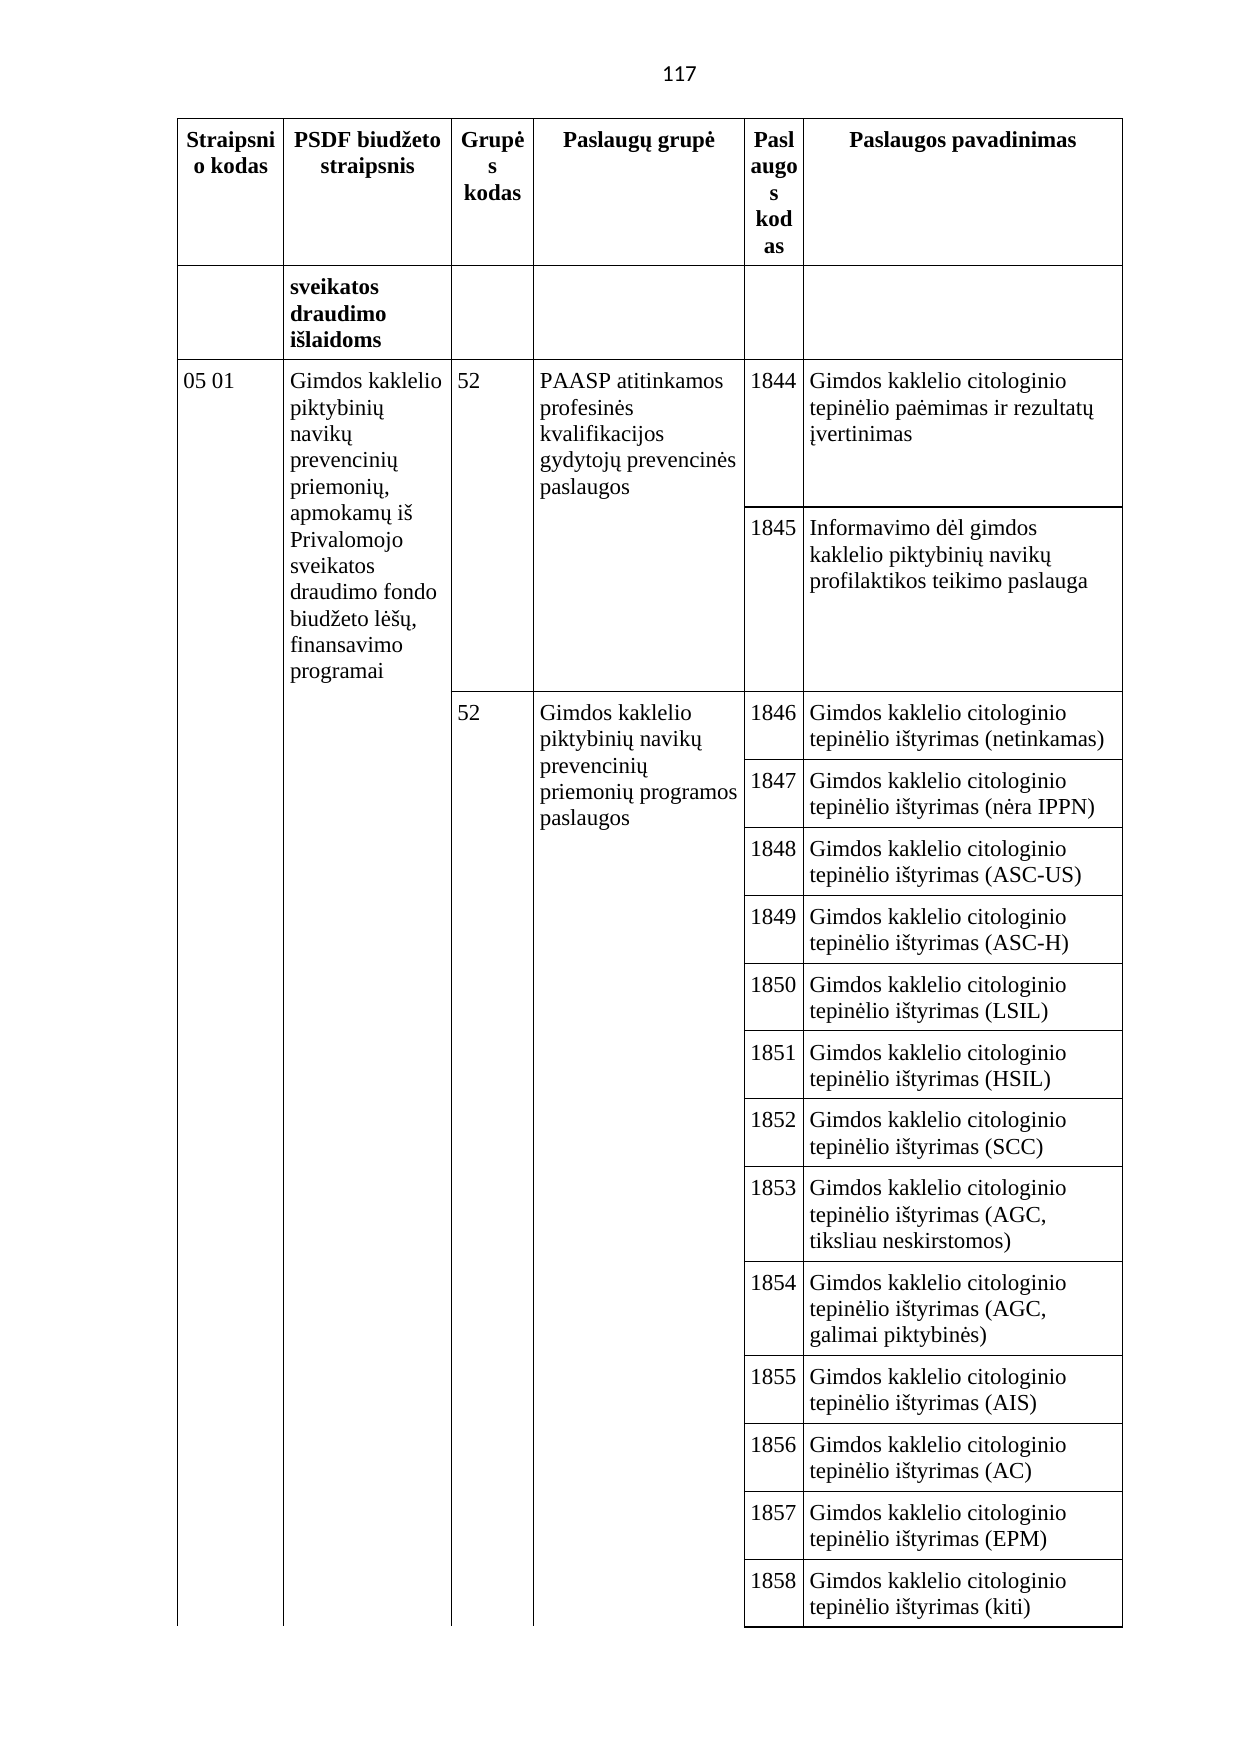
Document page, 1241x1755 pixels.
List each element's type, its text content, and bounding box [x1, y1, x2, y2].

table_cell [534, 506, 744, 691]
table_cell [452, 266, 533, 359]
table_cell [534, 266, 744, 359]
table_cell [534, 1423, 744, 1491]
table_cell [534, 1098, 744, 1166]
table_cell Gimdos kaklelio citologinio tepinėlio ištyrimas (AC) [804, 1424, 1122, 1491]
table_header Paslaugų grupė [534, 119, 744, 265]
table_cell Gimdos kaklelio citologinio tepinėlio paėmimas ir rezultatų įvertinimas [804, 360, 1122, 506]
table_cell 1847 [745, 760, 803, 827]
table_cell [178, 266, 283, 359]
table_cell 1850 [745, 964, 803, 1030]
table_cell [178, 1098, 283, 1166]
table_header Grupės kodas [452, 119, 533, 265]
table_cell [178, 1030, 283, 1098]
table_cell Gimdos kaklelio citologinio tepinėlio ištyrimas (AGC, tiksliau neskirstomos) [804, 1167, 1122, 1261]
table_cell [284, 1559, 451, 1626]
table_cell Gimdos kaklelio citologinio tepinėlio ištyrimas (netinkamas) [804, 692, 1122, 759]
table_header Paslaugos pavadinimas [804, 119, 1122, 265]
table_cell 1846 [745, 692, 803, 759]
table_header Straipsnio kodas [178, 119, 283, 265]
table_cell [178, 827, 283, 894]
table_cell [284, 1423, 451, 1491]
table_cell 1858 [745, 1560, 803, 1626]
table_cell 1856 [745, 1424, 803, 1491]
table_cell sveikatos draudimo išlaidoms [284, 266, 451, 359]
table_cell 1845 [745, 508, 803, 691]
table_cell 1854 [745, 1262, 803, 1355]
table_cell [284, 1098, 451, 1166]
table_cell 1853 [745, 1167, 803, 1261]
table_cell [178, 1261, 283, 1355]
table_cell [452, 1491, 533, 1558]
table_cell [452, 1166, 533, 1261]
table_cell Informavimo dėl gimdos kaklelio piktybinių navikų profilaktikos teikimo paslauga [804, 508, 1122, 691]
table_cell [284, 1166, 451, 1261]
table_cell [534, 1261, 744, 1355]
table_cell [178, 1559, 283, 1626]
table_cell [178, 759, 283, 827]
table_cell Gimdos kaklelio piktybinių navikų prevencinių priemonių programos paslaugos [534, 692, 744, 894]
table_cell [178, 895, 283, 962]
table_cell [284, 1355, 451, 1423]
table_cell [745, 266, 803, 359]
table_cell 1855 [745, 1356, 803, 1423]
table_cell [452, 759, 533, 827]
table_cell [178, 1491, 283, 1558]
table_cell [452, 506, 533, 691]
table_cell [452, 895, 533, 962]
table_cell Gimdos kaklelio citologinio tepinėlio ištyrimas (LSIL) [804, 964, 1122, 1030]
table_cell [178, 1355, 283, 1423]
table_cell [452, 1559, 533, 1626]
table_cell Gimdos kaklelio citologinio tepinėlio ištyrimas (kiti) [804, 1560, 1122, 1626]
table_cell 1851 [745, 1031, 803, 1098]
table_cell 1857 [745, 1492, 803, 1558]
table_cell 52 [452, 360, 533, 506]
table_cell Gimdos kaklelio citologinio tepinėlio ištyrimas (AGC, galimai piktybinės) [804, 1262, 1122, 1355]
table_cell [452, 963, 533, 1030]
table_cell Gimdos kaklelio citologinio tepinėlio ištyrimas (SCC) [804, 1099, 1122, 1166]
table_cell [534, 1355, 744, 1423]
table_cell [534, 1030, 744, 1098]
table_header Paslaugos kodas [745, 119, 803, 265]
table_cell [452, 1355, 533, 1423]
table_cell [284, 963, 451, 1030]
table_cell [284, 895, 451, 962]
table_cell Gimdos kaklelio citologinio tepinėlio ištyrimas (HSIL) [804, 1031, 1122, 1098]
table_cell 52 [452, 692, 533, 759]
table_cell [452, 1261, 533, 1355]
table_cell [284, 691, 451, 759]
table_cell [452, 827, 533, 894]
table_cell [804, 266, 1122, 359]
table_cell [534, 895, 744, 962]
table_cell Gimdos kaklelio citologinio tepinėlio ištyrimas (AIS) [804, 1356, 1122, 1423]
table_cell [452, 1423, 533, 1491]
table_cell 1848 [745, 828, 803, 894]
table_cell [284, 1261, 451, 1355]
table_cell [452, 1098, 533, 1166]
table_cell [534, 1559, 744, 1626]
table_cell [534, 1166, 744, 1261]
table_cell PAASP atitinkamos profesinės kvalifikacijos gydytojų prevencinės paslaugos [534, 360, 744, 506]
table_cell [178, 1423, 283, 1491]
table_cell [534, 1491, 744, 1558]
table_cell 1849 [745, 896, 803, 962]
table_cell [178, 506, 283, 691]
table_cell [284, 827, 451, 894]
table_cell Gimdos kaklelio citologinio tepinėlio ištyrimas (ASC-H) [804, 896, 1122, 962]
table_cell [178, 1166, 283, 1261]
table_cell [284, 1491, 451, 1558]
table_cell Gimdos kaklelio citologinio tepinėlio ištyrimas (nėra IPPN) [804, 760, 1122, 827]
table_cell [534, 963, 744, 1030]
table_cell [452, 1030, 533, 1098]
table_cell 1844 [745, 360, 803, 506]
table_cell Gimdos kaklelio citologinio tepinėlio ištyrimas (ASC-US) [804, 828, 1122, 894]
table_cell [178, 963, 283, 1030]
table_header PSDF biudžeto straipsnis [284, 119, 451, 265]
table_cell [178, 691, 283, 759]
table_cell [284, 759, 451, 827]
table_cell Gimdos kaklelio citologinio tepinėlio ištyrimas (EPM) [804, 1492, 1122, 1558]
table_cell Gimdos kaklelio piktybinių navikų prevencinių priemonių, apmokamų iš Privalomojo sveikatos draudimo fondo biudžeto lėšų, finansavimo programai [284, 360, 451, 691]
table_cell 1852 [745, 1099, 803, 1166]
table_cell 05 01 [178, 360, 283, 506]
table_cell [284, 1030, 451, 1098]
